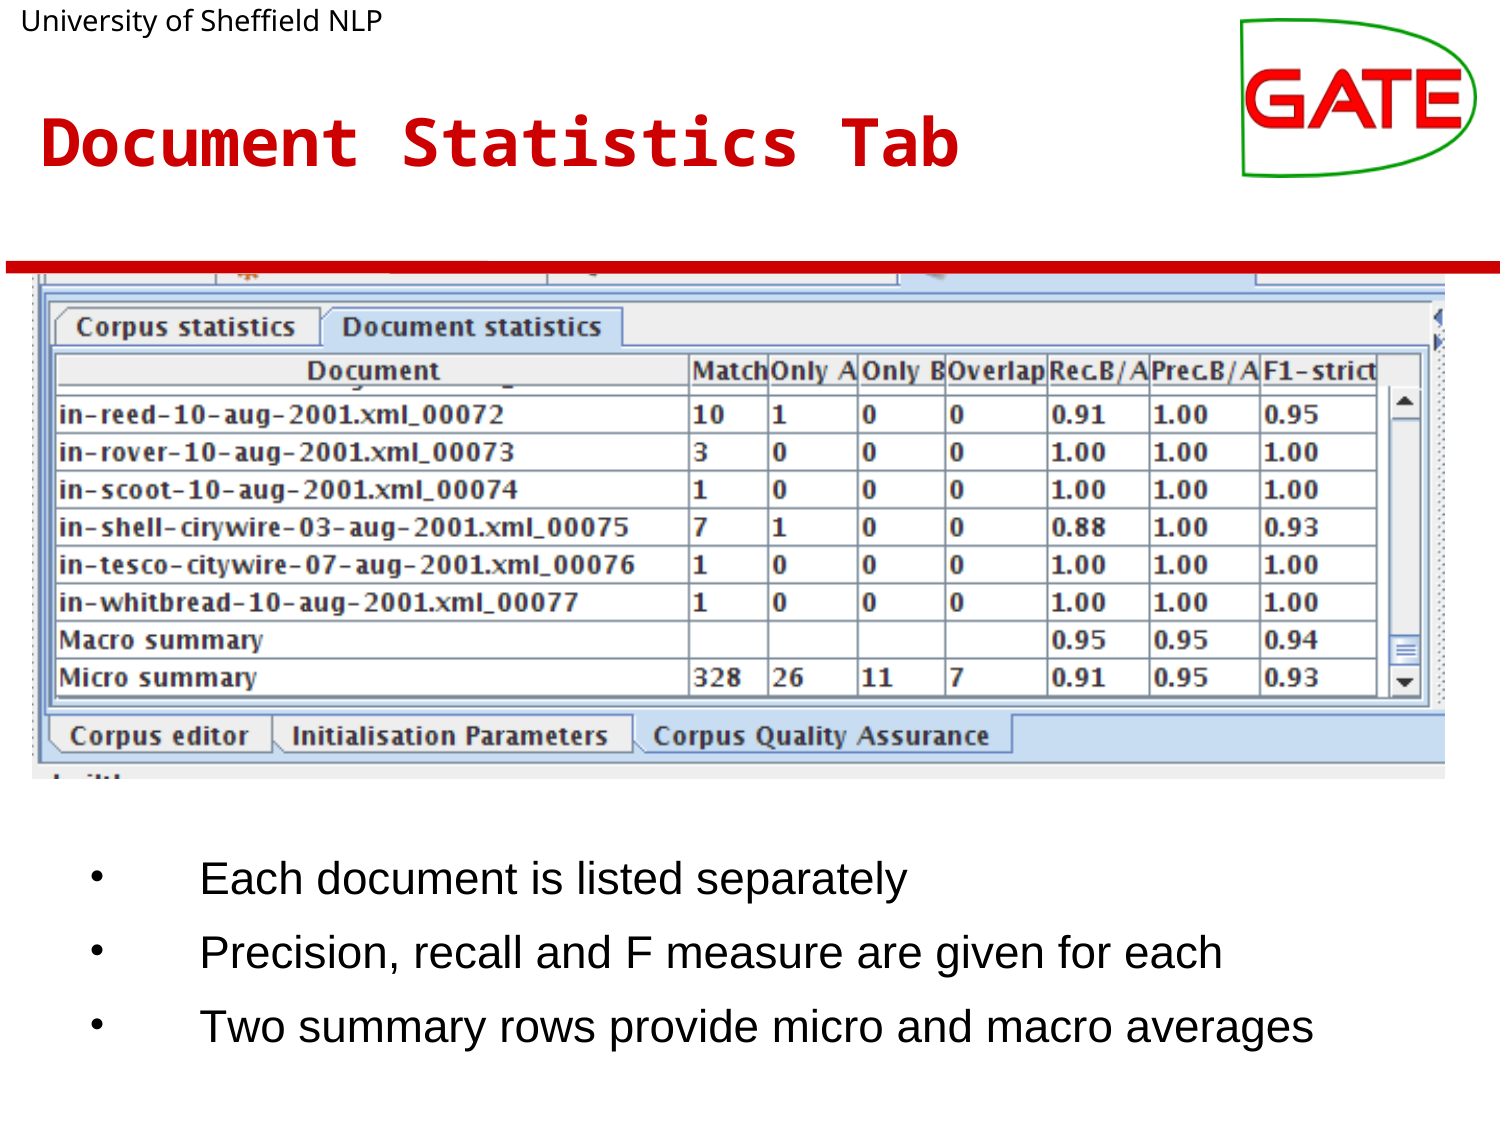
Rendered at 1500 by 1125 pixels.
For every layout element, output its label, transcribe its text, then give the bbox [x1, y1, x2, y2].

picture [1240, 18, 1477, 178]
title Document Statistics Tab [41, 38, 1385, 249]
picture [32, 274, 1445, 779]
list Each document is listed separately Precision, recall and F measure are given for each Two summary rows provide micro and macro averages [74, 767, 1477, 1123]
